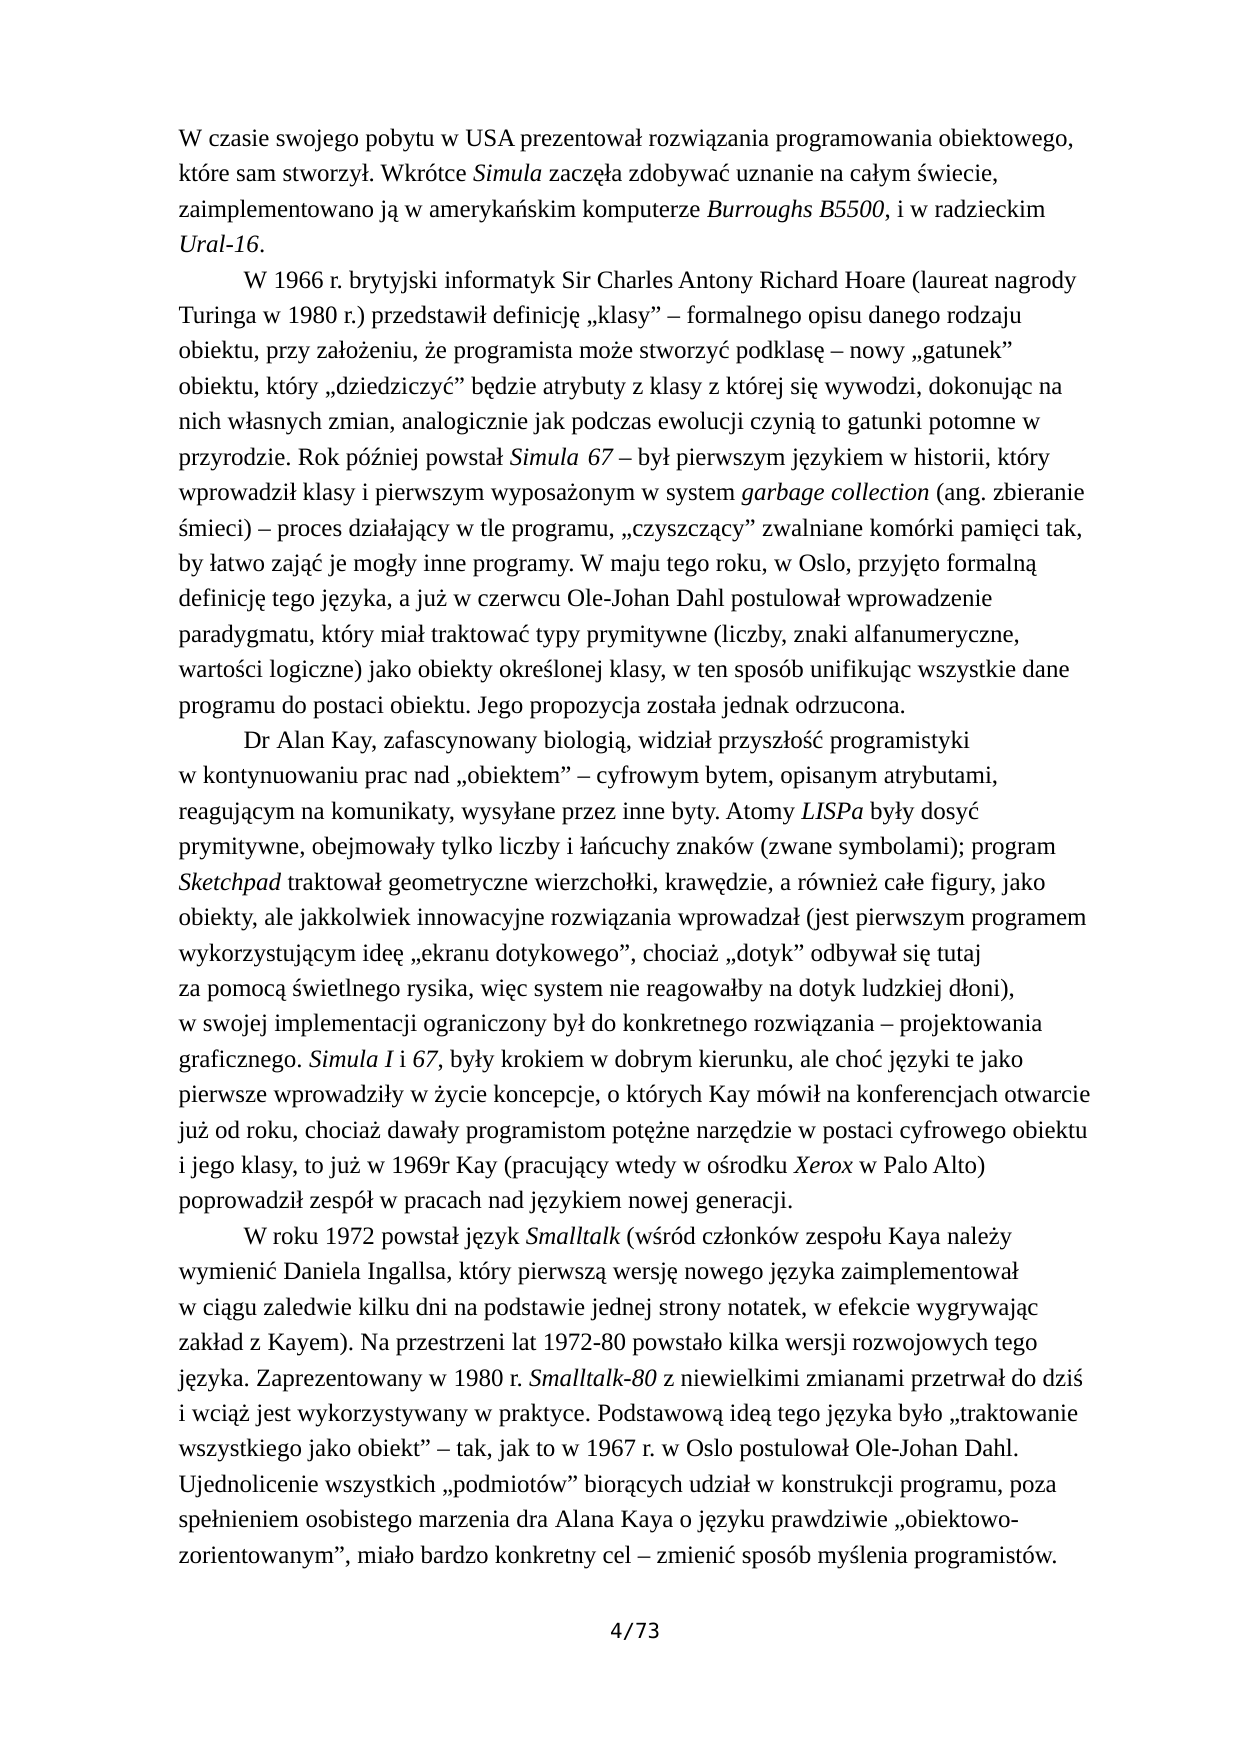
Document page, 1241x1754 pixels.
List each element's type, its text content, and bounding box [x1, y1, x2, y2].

text W czasie swojego pobytu w USA prezentował rozwiązania programowania obiektowego, które sam stworzył. Wkrótce Simula zaczęła zdobywać uznanie na całym świecie, zaimplementowano ją w amerykańskim komputerze Burroughs B5500, i w radzieckim Ural-16. [178, 118, 1093, 260]
text Dr Alan Kay, zafascynowany biologią, widział przyszłość programistyki w kontynuowaniu prac nad „obiektem” – cyfrowym bytem, opisanym atrybutami, reagującym na komunikaty, wysyłane przez inne byty. Atomy LISPa były dosyć prymitywne, obejmowały tylko liczby i łańcuchy znaków (zwane symbolami); program Sketchpad traktował geometryczne wierzchołki, krawędzie, a również całe figury, jako obiekty, ale jakkolwiek innowacyjne rozwiązania wprowadzał (jest pierwszym programem wykorzystującym ideę „ekranu dotykowego”, chociaż „dotyk” odbywał się tutaj za pomocą świetlnego rysika, więc system nie reagowałby na dotyk ludzkiej dłoni), w swojej implementacji ograniczony był do konkretnego rozwiązania – projektowania graficznego. Simula I i 67, były krokiem w dobrym kierunku, ale choć języki te jako pierwsze wprowadziły w życie koncepcje, o których Kay mówił na konferencjach otwarcie już od roku, chociaż dawały programistom potężne narzędzie w postaci cyfrowego obiektu i jego klasy, to już w 1969r Kay (pracujący wtedy w ośrodku Xerox w Palo Alto) poprowadził zespół w pracach nad językiem nowej generacji. [178, 720, 1093, 1216]
text W roku 1972 powstał język Smalltalk (wśród członków zespołu Kaya należy wymienić Daniela Ingallsa, który pierwszą wersję nowego języka zaimplementował w ciągu zaledwie kilku dni na podstawie jednej strony notatek, w efekcie wygrywając zakład z Kayem). Na przestrzeni lat 1972-80 powstało kilka wersji rozwojowych tego języka. Zaprezentowany w 1980 r. Smalltalk-80 z niewielkimi zmianami przetrwał do dziś i wciąż jest wykorzystywany w praktyce. Podstawową ideą tego języka było „traktowanie wszystkiego jako obiekt” – tak, jak to w 1967 r. w Oslo postulował Ole-Johan Dahl. Ujednolicenie wszystkich „podmiotów” biorących udział w konstrukcji programu, poza spełnieniem osobistego marzenia dra Alana Kaya o języku prawdziwie „obiektowo-zorientowanym”, miało bardzo konkretny cel – zmienić sposób myślenia programistów. [178, 1216, 1093, 1570]
text W 1966 r. brytyjski informatyk Sir Charles Antony Richard Hoare (laureat nagrody Turinga w 1980 r.) przedstawił definicję „klasy” – formalnego opisu danego rodzaju obiektu, przy założeniu, że programista może stworzyć podklasę – nowy „gatunek” obiektu, który „dziedziczyć” będzie atrybuty z klasy z której się wywodzi, dokonując na nich własnych zmian, analogicznie jak podczas ewolucji czynią to gatunki potomne w przyrodzie. Rok później powstał Simula 67 – był pierwszym językiem w historii, który wprowadził klasy i pierwszym wyposażonym w system garbage collection (ang. zbieranie śmieci) – proces działający w tle programu, „czyszczący” zwalniane komórki pamięci tak, by łatwo zająć je mogły inne programy. W maju tego roku, w Oslo, przyjęto formalną definicję tego języka, a już w czerwcu Ole-Johan Dahl postulował wprowadzenie paradygmatu, który miał traktować typy prymitywne (liczby, znaki alfanumeryczne, wartości logiczne) jako obiekty określonej klasy, w ten sposób unifikując wszystkie dane programu do postaci obiektu. Jego propozycja została jednak odrzucona. [178, 260, 1093, 720]
